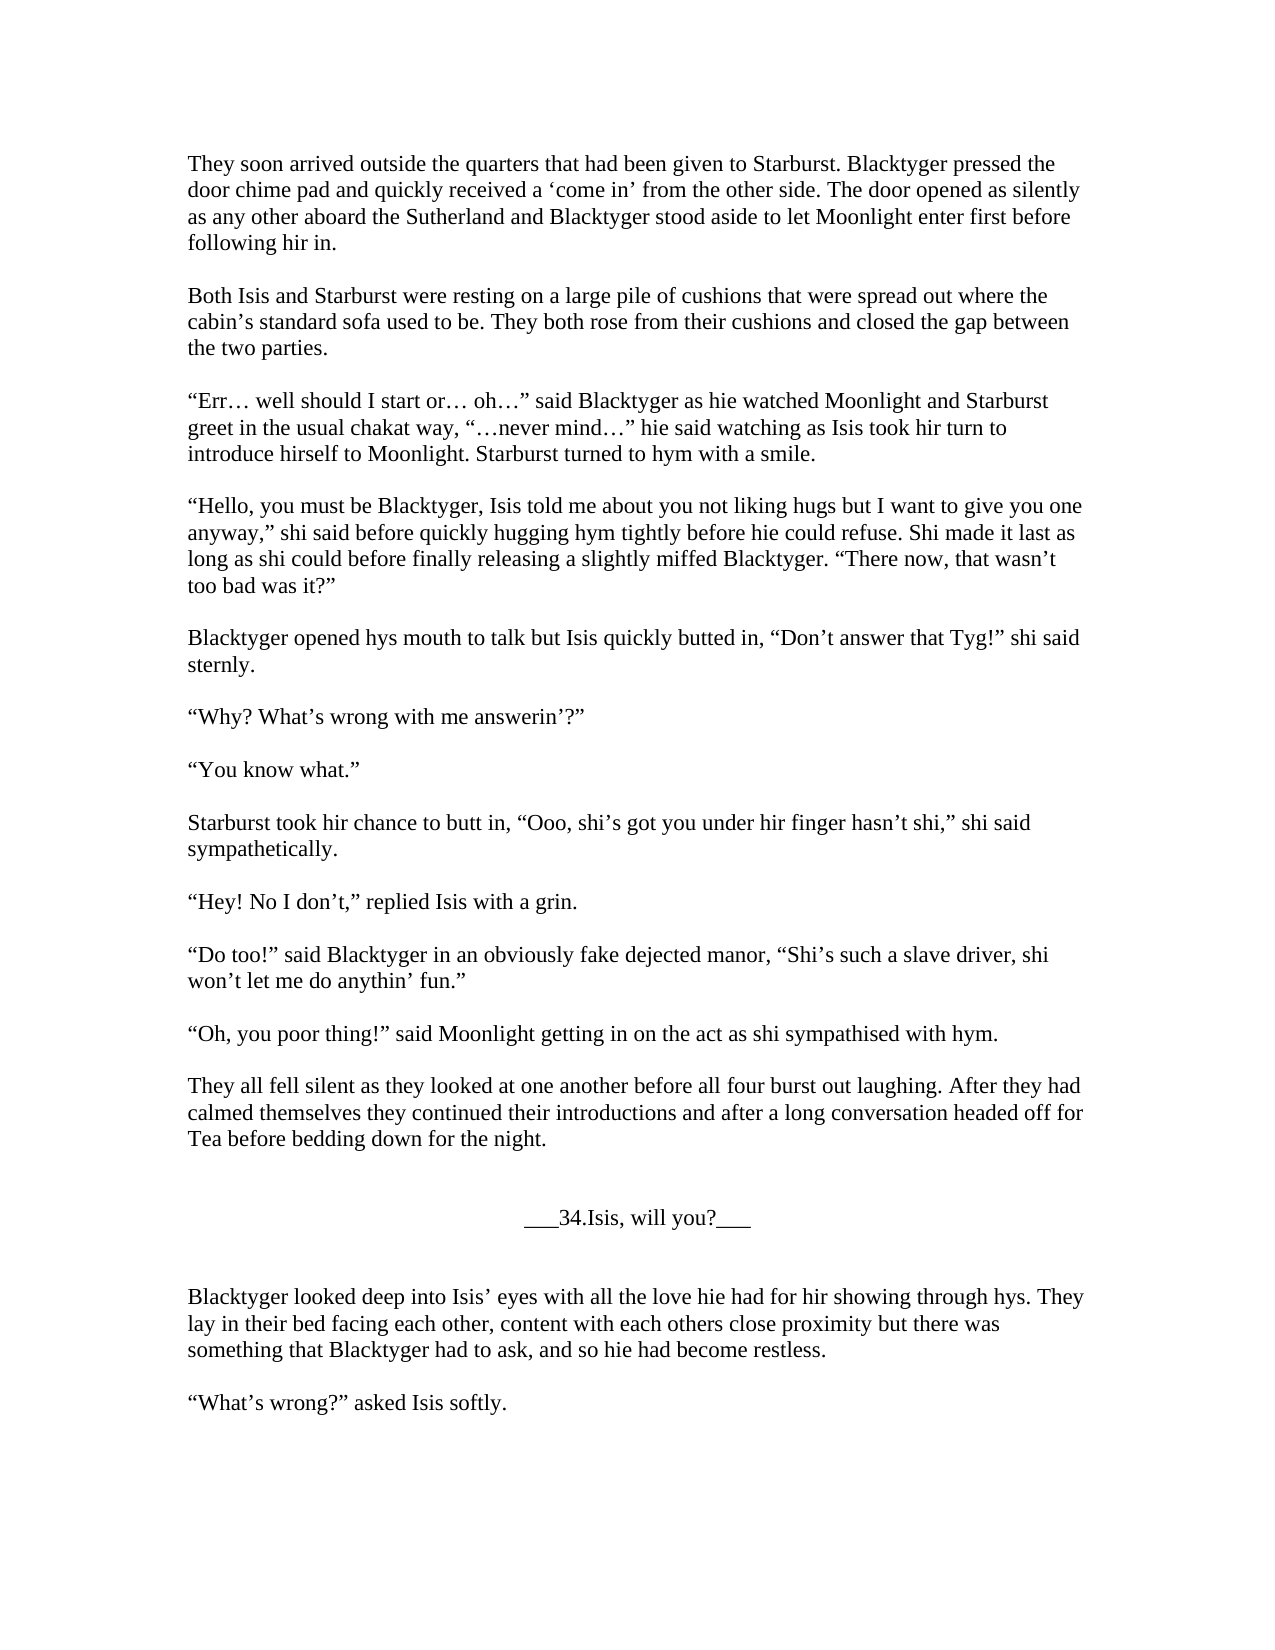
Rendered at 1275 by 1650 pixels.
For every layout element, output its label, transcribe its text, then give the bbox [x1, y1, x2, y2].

text “Hey! No I don’t,” replied Isis with a grin. [187, 888, 1087, 914]
text They soon arrived outside the quarters that had been given to Starburst. Blacktyger pressed the door chime pad and quickly received a ‘come in’ from the other side. The door opened as silently as any other aboard the Sutherland and Blacktyger stood aside to let Moonlight enter first before following hir in. [187, 150, 1087, 255]
text They all fell silent as they looked at one another before all four burst out laughing. After they had calmed themselves they continued their introductions and after a long conversation headed off for Tea before bedding down for the night. [187, 1072, 1087, 1151]
text “Oh, you poor thing!” said Moonlight getting in on the act as shi sympathised with hym. [187, 1020, 1087, 1046]
text “You know what.” [187, 756, 1087, 782]
text Both Isis and Starburst were resting on a large pile of cushions that were spread out where the cabin’s standard sofa used to be. They both rose from their cushions and closed the gap between the two parties. [187, 282, 1087, 361]
text Blacktyger looked deep into Isis’ eyes with all the love hie had for hir showing through hys. They lay in their bed facing each other, content with each others close proximity but there was something that Blacktyger had to ask, and so hie had become restless. [187, 1283, 1087, 1362]
text “Err… well should I start or… oh…” said Blacktyger as hie watched Moonlight and Starburst greet in the usual chakat way, “…never mind…” hie said watching as Isis took hir turn to introduce hirself to Moonlight. Starburst turned to hym with a smile. [187, 387, 1087, 466]
text Starburst took hir chance to butt in, “Ooo, shi’s got you under hir finger hasn’t shi,” shi said sympathetically. [187, 809, 1087, 862]
text “What’s wrong?” asked Isis softly. [187, 1389, 1087, 1415]
text ___34.Isis, will you?___ [187, 1204, 1087, 1231]
text Blacktyger opened hys mouth to talk but Isis quickly butted in, “Don’t answer that Tyg!” shi said sternly. [187, 624, 1087, 677]
text “Why? What’s wrong with me answerin’?” [187, 703, 1087, 730]
text “Hello, you must be Blacktyger, Isis told me about you not liking hugs but I want to give you one anyway,” shi said before quickly hugging hym tightly before hie could refuse. Shi made it last as long as shi could before finally releasing a slightly miffed Blacktyger. “There now, that wasn’t too bad was it?” [187, 493, 1087, 598]
text “Do too!” said Blacktyger in an obviously fake dejected manor, “Shi’s such a slave driver, shi won’t let me do anythin’ fun.” [187, 941, 1087, 993]
